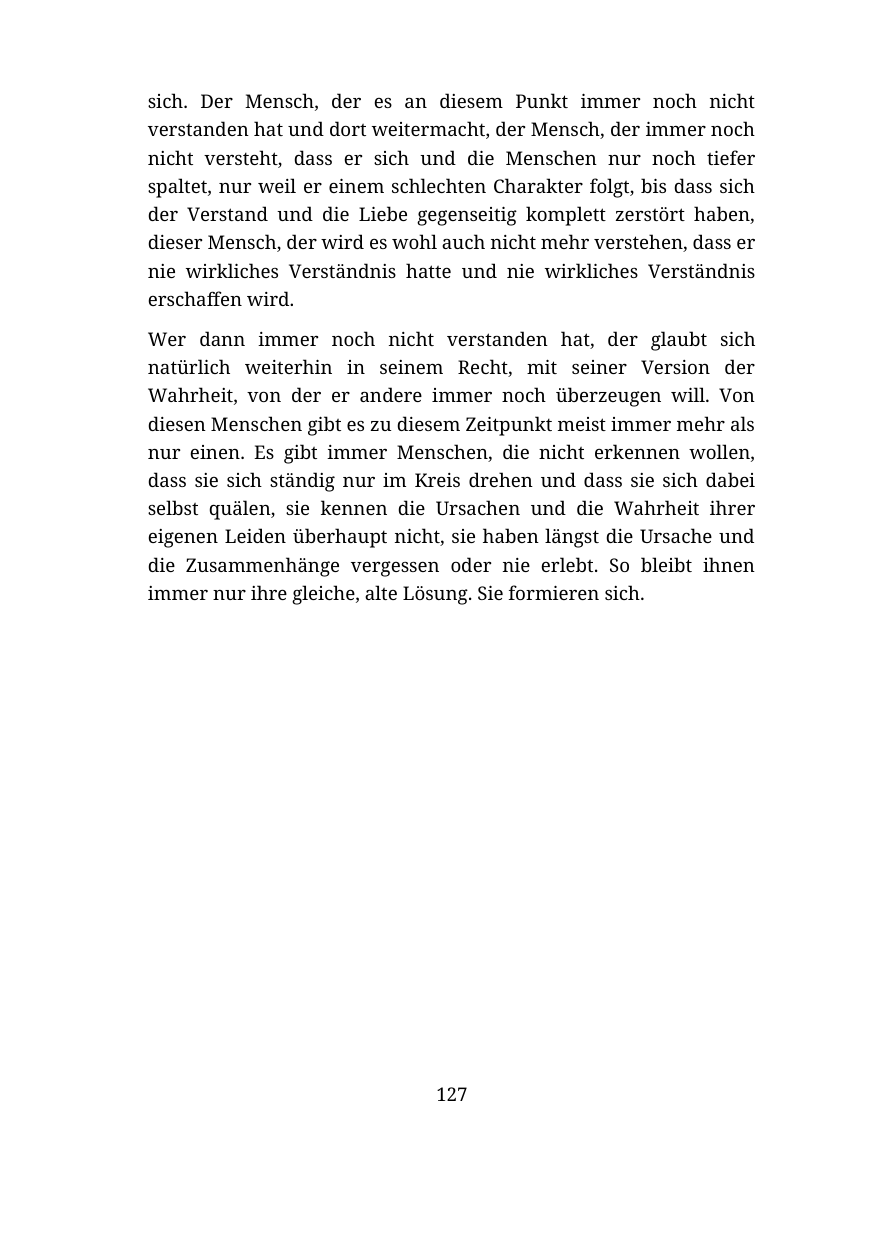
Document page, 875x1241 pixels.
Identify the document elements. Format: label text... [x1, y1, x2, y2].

text Wer dann immer noch nicht verstanden hat, der glaubt sich natürlich weiterhin in seinem Recht, mit seiner Version der Wahrheit, von der er andere immer noch überzeugen will. Von diesen Menschen gibt es zu diesem Zeitpunkt meist immer mehr als nur einen. Es gibt immer Menschen, die nicht erkennen wollen, dass sie sich ständig nur im Kreis drehen und dass sie sich dabei selbst quälen, sie kennen die Ursachen und die Wahrheit ihrer eigenen Leiden überhaupt nicht, sie haben längst die Ursache und die Zusammenhänge vergessen oder nie erlebt. So bleibt ihnen immer nur ihre gleiche, alte Lösung. Sie formieren sich. [148, 326, 756, 606]
text sich. Der Mensch, der es an diesem Punkt immer noch nicht verstanden hat und dort weitermacht, der Mensch, der immer noch nicht versteht, dass er sich und die Menschen nur noch tiefer spaltet, nur weil er einem schlechten Charakter folgt, bis dass sich der Verstand und die Liebe gegenseitig komplett zerstört haben, dieser Mensch, der wird es wohl auch nicht mehr verstehen, dass er nie wirkliches Verständnis hatte und nie wirkliches Verständnis erschaffen wird. [148, 88, 756, 312]
